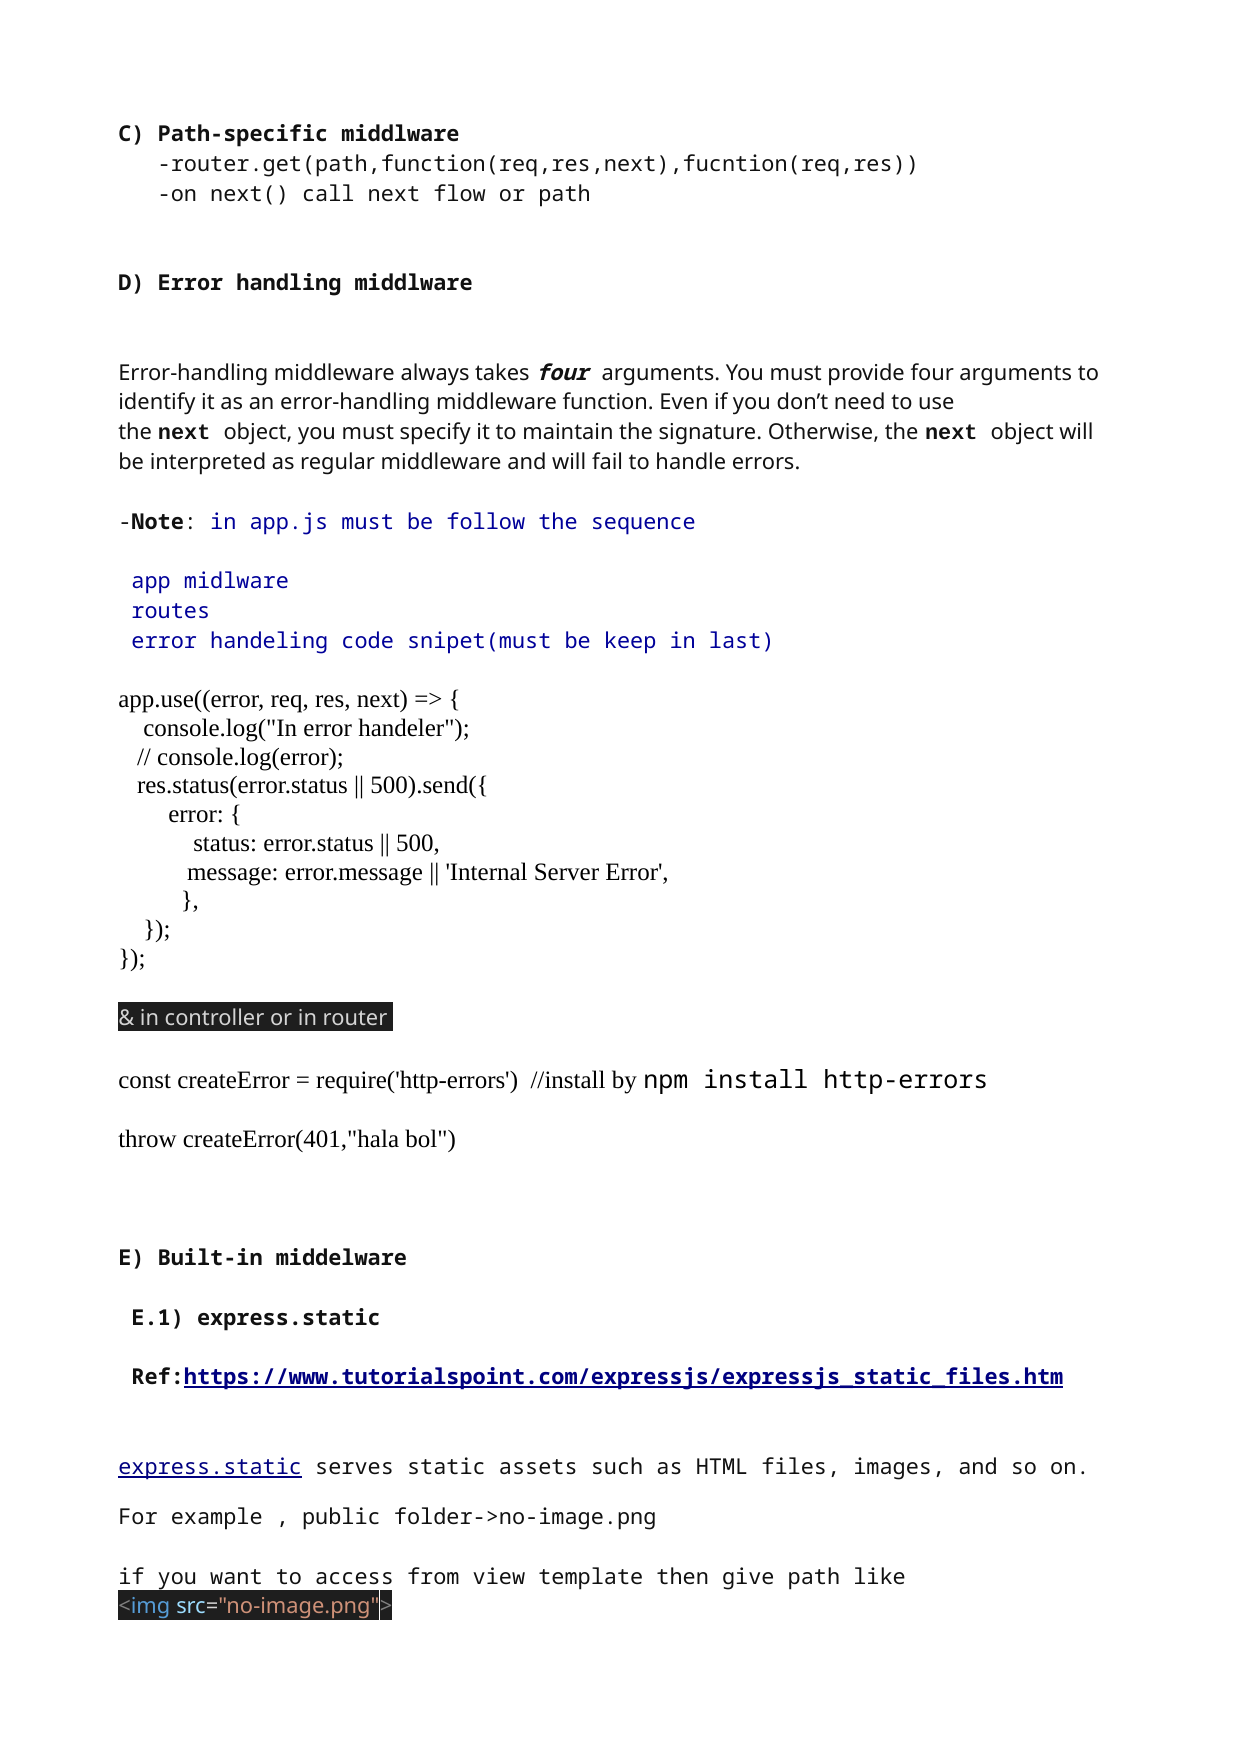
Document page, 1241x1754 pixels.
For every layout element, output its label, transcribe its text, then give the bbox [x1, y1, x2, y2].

text app.use((error, req, res, next) => { [118, 684, 1122, 713]
text Error-handling middleware always takes four arguments. You must provide four arguments to identify it as an error-handling middleware function. Even if you don’t need to use the next object, you must specify it to maintain the signature. Otherwise, the next object will be interpreted as regular middleware and will fail to handle errors. [118, 356, 1122, 476]
text routes [118, 595, 1122, 625]
text -Note: in app.js must be follow the sequence [118, 506, 1122, 535]
text -on next() call next flow or path [118, 178, 1122, 207]
text express.static serves static assets such as HTML files, images, and so on. [118, 1451, 1122, 1481]
text error: { [118, 799, 1122, 828]
text res.status(error.status || 500).send({ [118, 771, 1122, 799]
text For example , public folder->no-image.png [118, 1501, 1122, 1531]
text D) Error handling middlware [118, 267, 1122, 297]
text const createError = require('http-errors') //install by npm install http-errors [118, 1061, 1122, 1095]
text status: error.status || 500, [118, 828, 1122, 857]
text if you want to access from view template then give path like [118, 1561, 1122, 1590]
text E) Built-in middelware [118, 1242, 1122, 1272]
text error handeling code snipet(must be keep in last) [118, 625, 1122, 654]
text console.log("In error handeler"); [118, 713, 1122, 742]
text // console.log(error); [118, 742, 1122, 771]
text }, [118, 886, 1122, 914]
text Ref:https://www.tutorialspoint.com/expressjs/expressjs_static_files.htm [118, 1361, 1122, 1391]
text message: error.message || 'Internal Server Error', [118, 857, 1122, 886]
text -router.get(path,function(req,res,next),fucntion(req,res)) [118, 148, 1122, 178]
text & in controller or in router [118, 1002, 1122, 1031]
text throw createError(401,"hala bol") [118, 1124, 1122, 1153]
text }); [118, 943, 1122, 972]
text }); [118, 914, 1122, 943]
text C) Path-specific middlware [118, 118, 1122, 148]
text app midlware [118, 565, 1122, 595]
text E.1) express.static [118, 1302, 1122, 1332]
text <img src="no-image.png"> [118, 1590, 1122, 1620]
